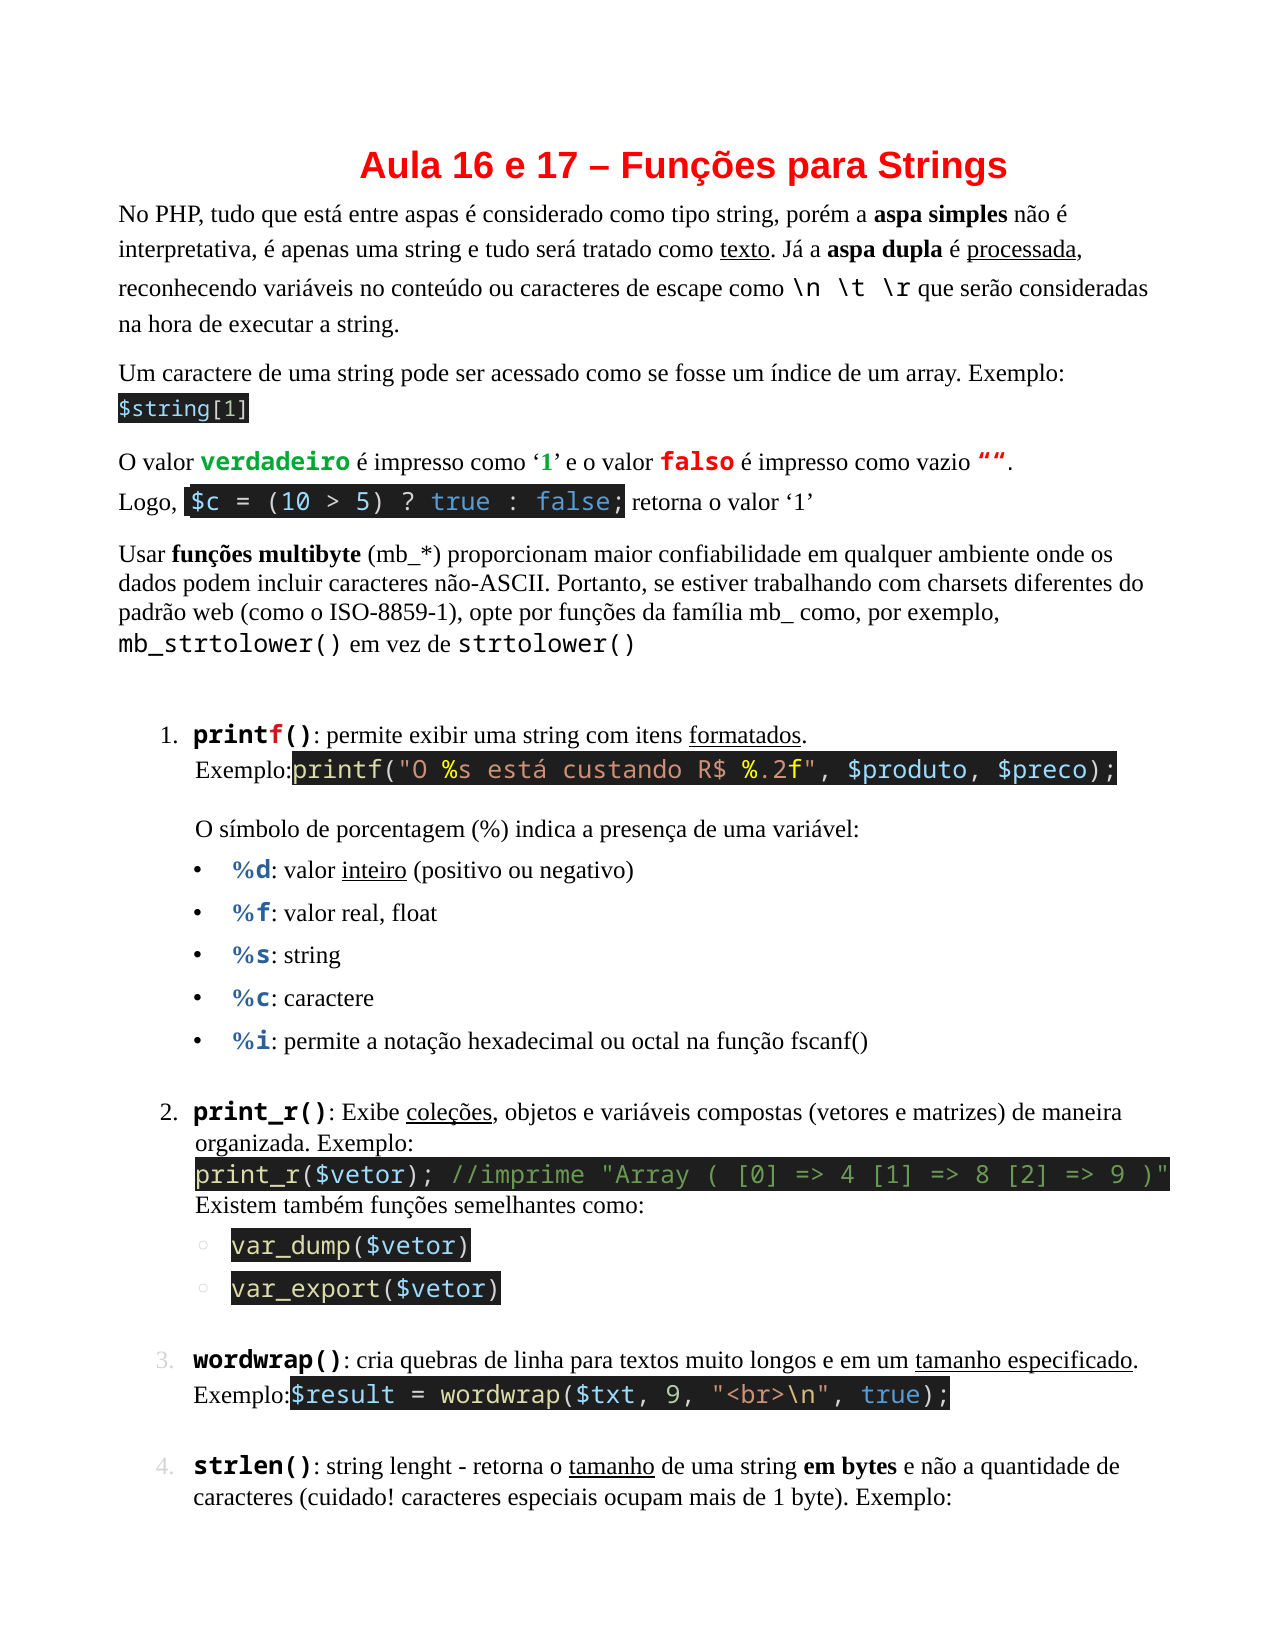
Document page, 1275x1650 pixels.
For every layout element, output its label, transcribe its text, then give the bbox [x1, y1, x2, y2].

subtitle Aula 16 e 17 – Funções para Strings [118, 143, 1175, 187]
list strlen(): string lenght - retorna o tamanho de uma string em bytes e não a quantidade de caracteres (cuidado! caracteres especiais ocupam mais de 1 byte). Exemplo: [156, 1448, 1175, 1511]
text Um caractere de uma string pode ser acessado como se fosse um índice de um array. Exemplo: $string[1] [118, 358, 1175, 423]
list var_export($vetor) [193, 1271, 1175, 1333]
list %i: permite a notação hexadecimal ou octal na função fscanf() [193, 1022, 1175, 1085]
list printf(): permite exibir uma string com itens formatados. Exemplo:printf("O %s está custando R$ %.2f", $produto, $preco); O símbolo de porcentagem (%) indica a presença de uma variável: [159, 717, 1175, 843]
text Usar funções multibyte (mb_*) proporcionam maior confiabilidade em qualquer ambiente onde os dados podem incluir caracteres não-ASCII. Portanto, se estiver trabalhando com charsets diferentes do padrão web (como o ISO-8859-1), opte por funções da família mb_ como, por exemplo, mb_strtolower() em vez de strtolower() [118, 539, 1175, 660]
list %s: string [193, 937, 1175, 971]
list print_r(): Exibe coleções, objetos e variáveis compostas (vetores e matrizes) de maneira organizada. Exemplo: print_r($vetor); //imprime "Array ( [0] => 4 [1] => 8 [2] => 9 )" Existem também funções semelhantes como: [159, 1094, 1193, 1219]
list %d: valor inteiro (positivo ou negativo) [193, 851, 1175, 886]
list %c: caractere [193, 979, 1175, 1014]
text No PHP, tudo que está entre aspas é considerado como tipo string, porém a aspa simples não é interpretativa, é apenas uma string e tudo será tratado como texto. Já a aspa dupla é processada, reconhecendo variáveis no conteúdo ou caracteres de escape como \n \t \r que serão consideradas na hora de executar a string. [118, 199, 1175, 338]
list wordwrap(): cria quebras de linha para textos muito longos e em um tamanho especificado. Exemplo:$result = wordwrap($txt, 9, "<br>\n", true); [156, 1342, 1175, 1439]
list var_dump($vetor) [193, 1228, 1175, 1262]
text O valor verdadeiro é impresso como ‘1’ e o valor falso é impresso como vazio ““. Logo, $c = (10 > 5) ? true : false; retorna o valor ‘1’ [118, 443, 1175, 518]
list %f: valor real, float [193, 894, 1175, 928]
